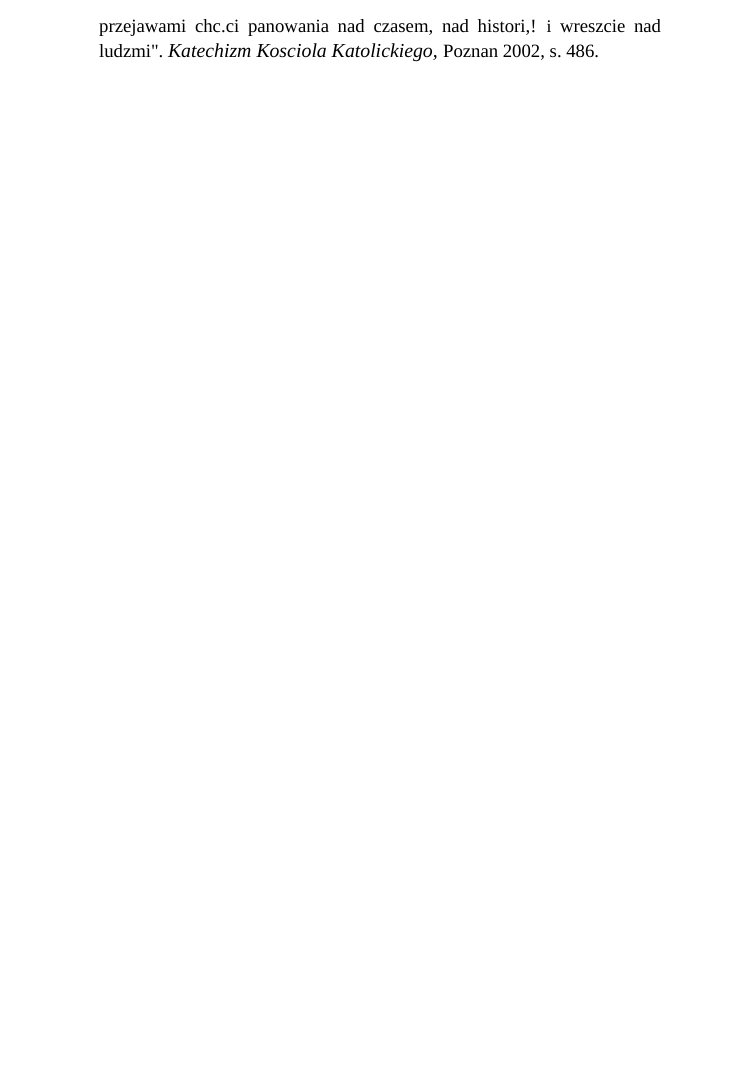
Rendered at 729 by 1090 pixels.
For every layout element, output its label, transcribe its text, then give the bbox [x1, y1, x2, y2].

text przejawami chc.ci panowania nad czasem, nad histori,! і wreszcie nad ludzmi". Katechizm Kosciola Katolickiego, Poznan 2002, s. 486. [70, 14, 661, 62]
